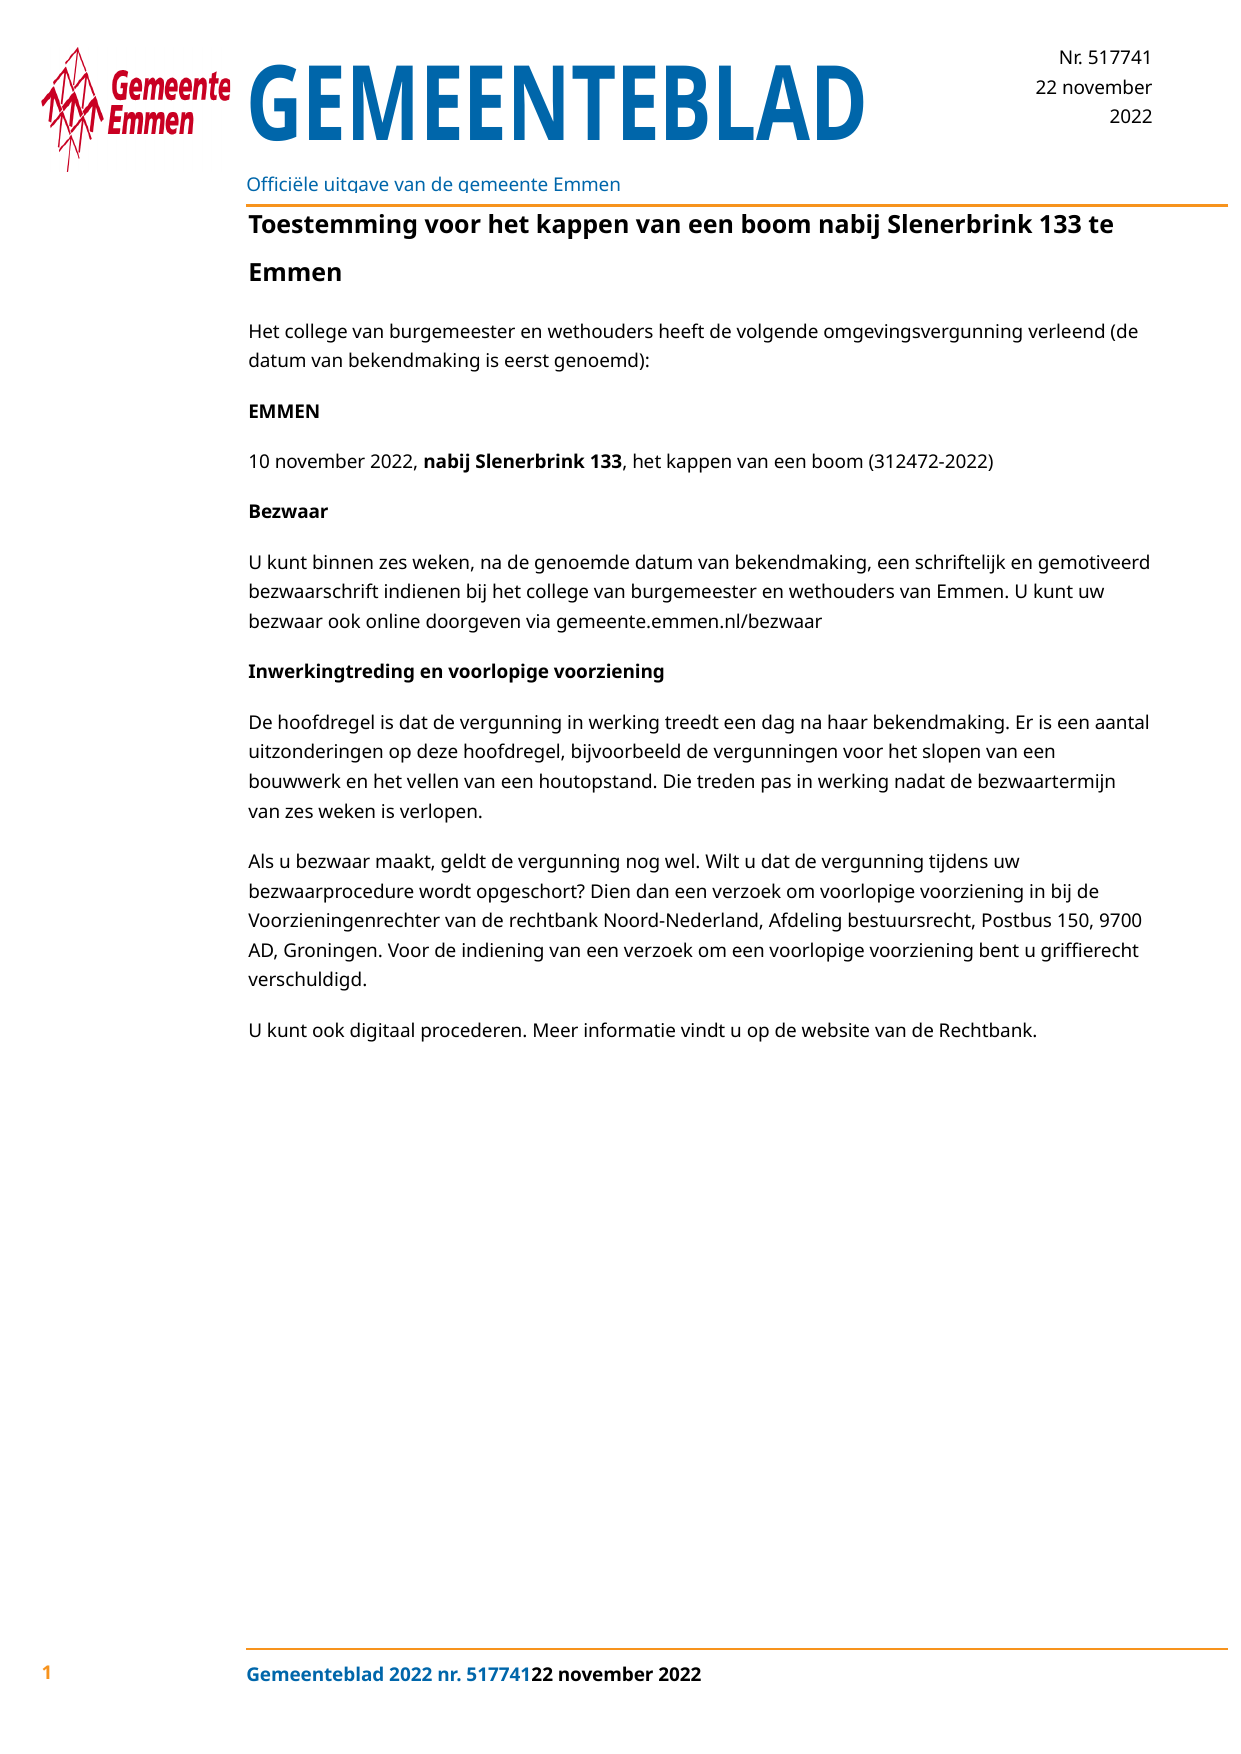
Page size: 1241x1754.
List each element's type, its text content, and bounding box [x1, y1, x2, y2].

text U kunt binnen zes weken, na de genoemde datum van bekendmaking, een schriftelijk en gemotiveerd bezwaarschrift indienen bij het college van burgemeester en wethouders van Emmen. U kunt uw bezwaar ook online doorgeven via gemeente.emmen.nl/bezwaar [248, 549, 1152, 634]
text Het college van burgemeester en wethouders heeft de volgende omgevingsvergunning verleend (de datum van bekendmaking is eerst genoemd): [248, 318, 1152, 373]
text Toestemming voor het kappen van een boom nabij Slenerbrink 133 te Emmen [248, 207, 1152, 288]
picture [41, 47, 231, 172]
text 10 november 2022, nabij Slenerbrink 133, het kappen van een boom (312472-2022) [248, 448, 1152, 474]
text U kunt ook digitaal procederen. Meer informatie vindt u op de website van de Rechtbank. [248, 1017, 1152, 1043]
text Inwerkingtreding en voorlopige voorziening [248, 659, 1152, 684]
text Bezwaar [248, 499, 1152, 524]
text De hoofdregel is dat de vergunning in werking treedt een dag na haar bekendmaking. Er is een aantal uitzonderingen op deze hoofdregel, bijvoorbeeld de vergunningen voor het slopen van een bouwwerk en het vellen van een houtopstand. Die treden pas in werking nadat de bezwaartermijn van zes weken is verlopen. [248, 709, 1152, 824]
text Als u bezwaar maakt, geldt de vergunning nog wel. Wilt u dat de vergunning tijdens uw bezwaarprocedure wordt opgeschort? Dien dan een verzoek om voorlopige voorziening in bij de Voorzieningenrechter van de rechtbank Noord-Nederland, Afdeling bestuursrecht, Postbus 150, 9700 AD, Groningen. Voor de indiening van een verzoek om een voorlopige voorziening bent u griffierecht verschuldigd. [248, 848, 1152, 992]
text EMMEN [248, 398, 1152, 424]
